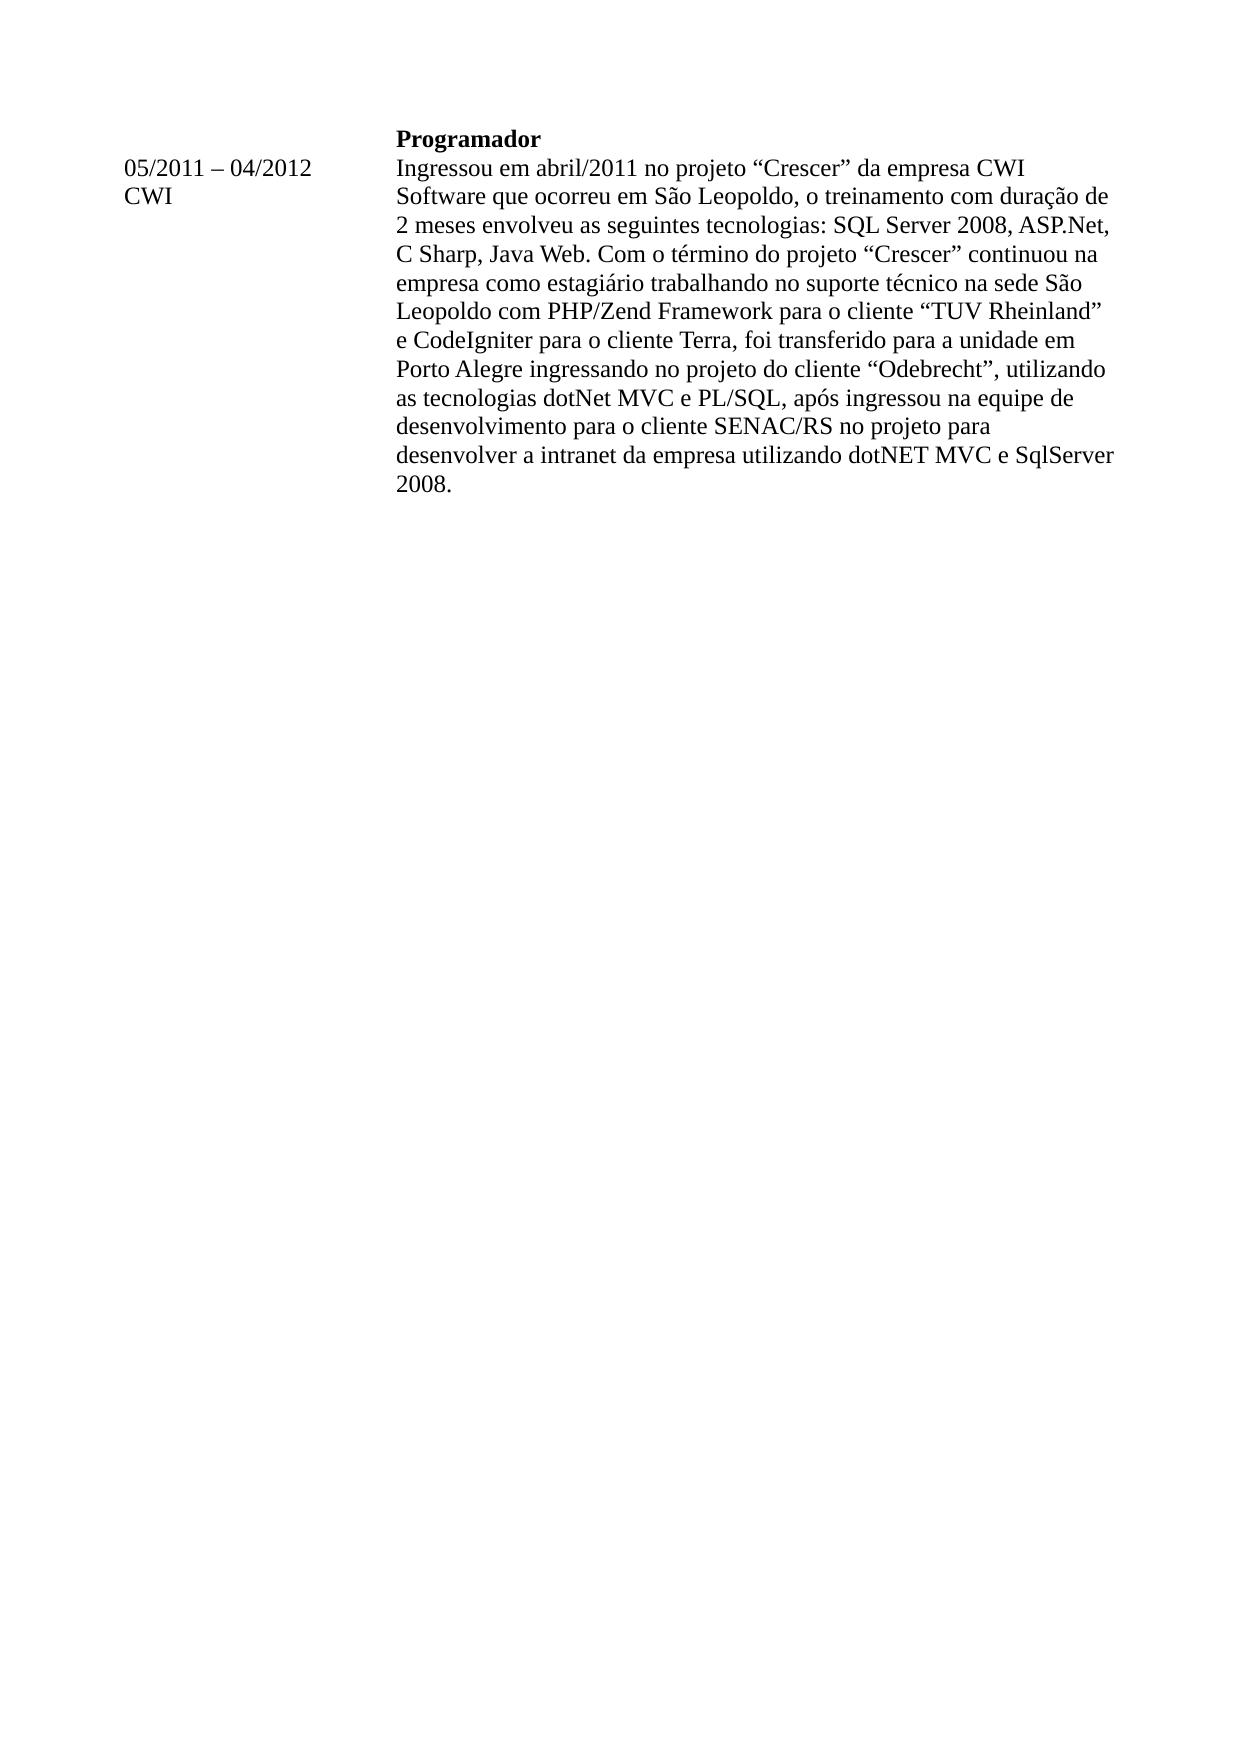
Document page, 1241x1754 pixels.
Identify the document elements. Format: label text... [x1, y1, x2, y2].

table_cell 05/2011 – 04/2012 CWI [118, 118, 390, 503]
table_cell Programador Ingressou em abril/2011 no projeto “Crescer” da empresa CWI Software que ocorreu em São Leopoldo, o treinamento com duração de 2 meses envolveu as seguintes tecnologias: SQL Server 2008, ASP.Net, C Sharp, Java Web. Com o término do projeto “Crescer” continuou na empresa como estagiário trabalhando no suporte técnico na sede São Leopoldo com PHP/Zend Framework para o cliente “TUV Rheinland” e CodeIgniter para o cliente Terra, foi transferido para a unidade em Porto Alegre ingressando no projeto do cliente “Odebrecht”, utilizando as tecnologias dotNet MVC e PL/SQL, após ingressou na equipe de desenvolvimento para o cliente SENAC/RS no projeto para desenvolver a intranet da empresa utilizando dotNET MVC e SqlServer 2008. [390, 118, 1123, 503]
